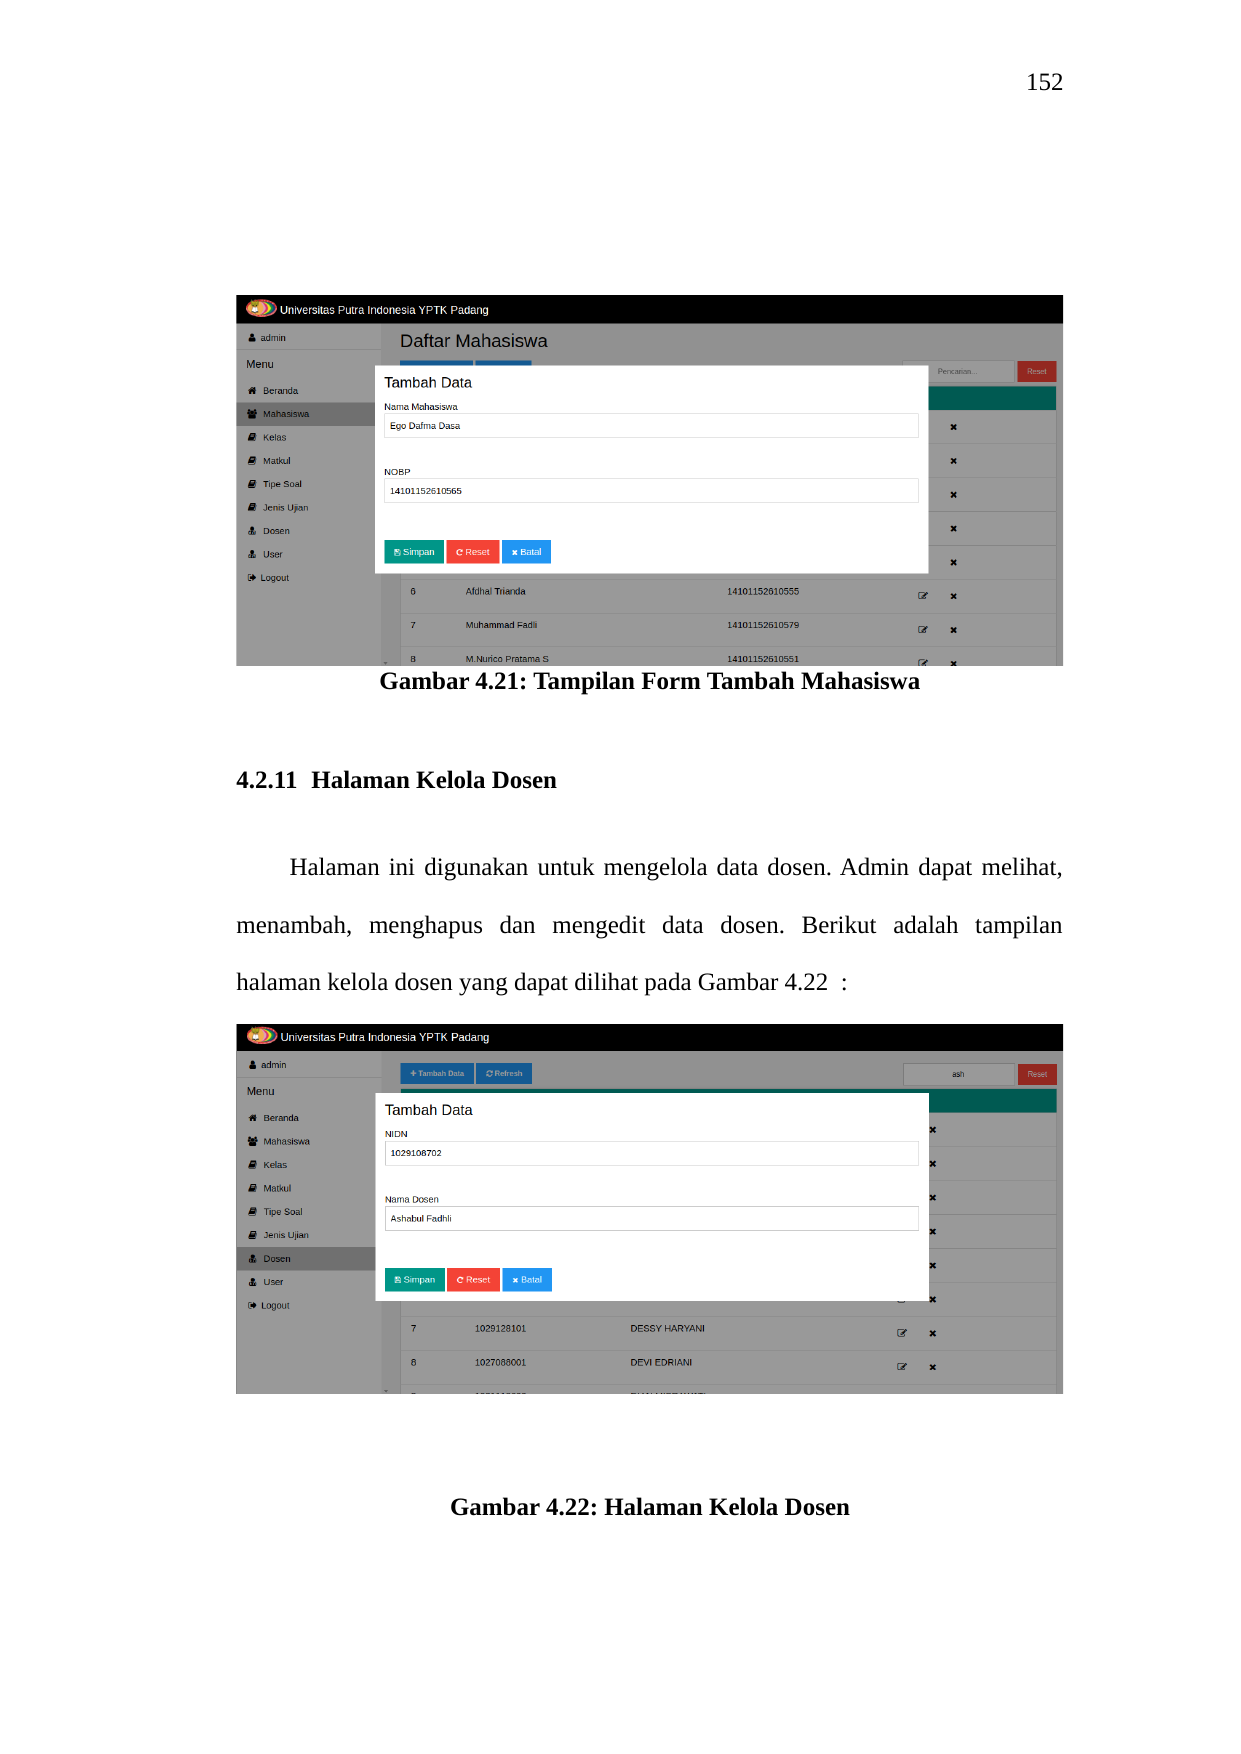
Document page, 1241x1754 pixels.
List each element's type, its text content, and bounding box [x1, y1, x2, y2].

text Gambar 4.22: Halaman Kelola Dosen [236, 1492, 1063, 1521]
text Gambar 4.21: Tampilan Form Tambah Mahasiswa [236, 666, 1063, 694]
picture [236, 295, 1064, 666]
picture [236, 1024, 1064, 1394]
subtitle 4.2.11 Halaman Kelola Dosen [236, 765, 1063, 794]
text Halaman ini digunakan untuk mengelola data dosen. Admin dapat melihat, menambah, menghapus dan mengedit data dosen. Berikut adalah tampilan halaman kelola dosen yang dapat dilihat pada Gambar 4.22 : [236, 852, 1063, 996]
